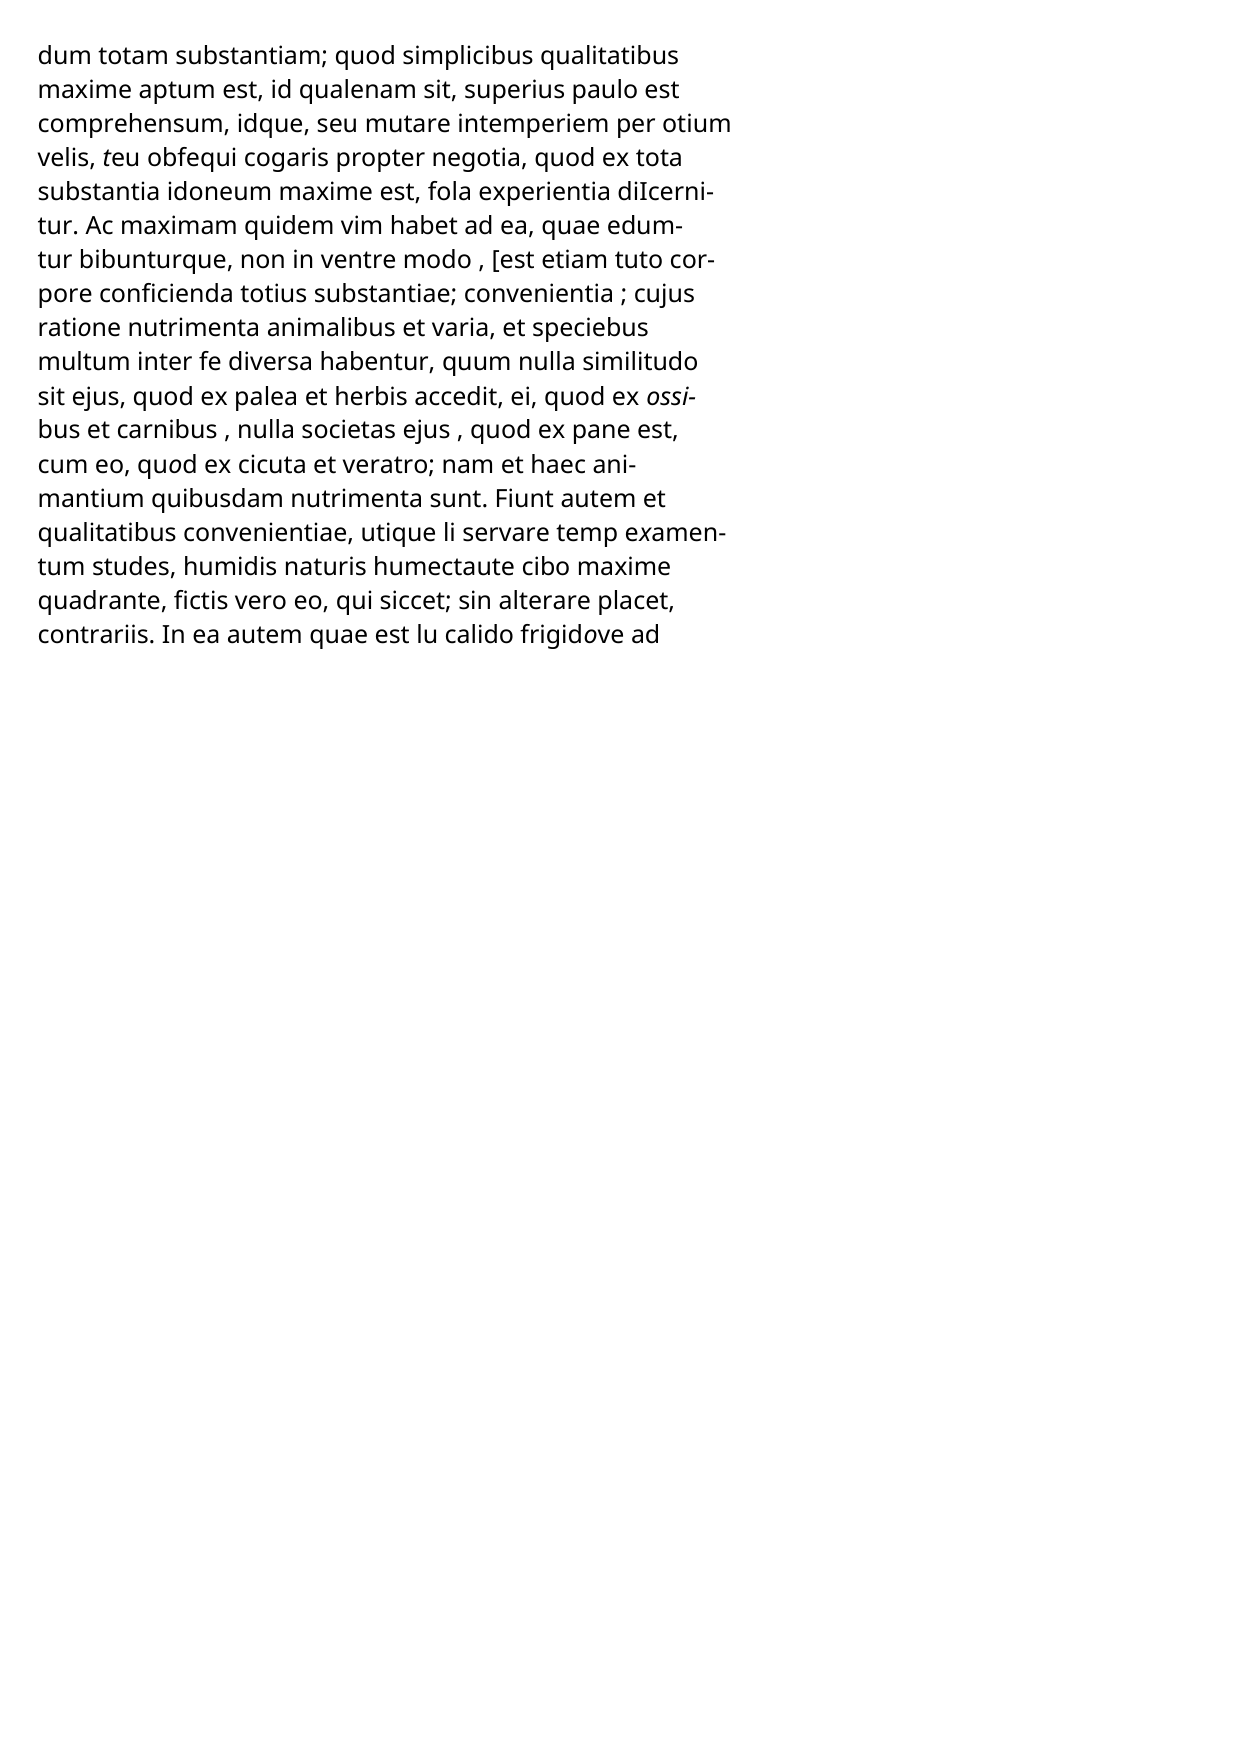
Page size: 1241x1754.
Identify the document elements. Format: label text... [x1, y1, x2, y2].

text dum totam substantiam; quod simplicibus qualitatibus maxime aptum est, id qualenam sit, superius paulo est comprehensum, idque, seu mutare intemperiem per otium velis, teu obfequi cogaris propter negotia, quod ex tota substantia idoneum maxime est, fola experientia diIcerni- tur. Ac maximam quidem vim habet ad ea, quae edum- tur bibunturque, non in ventre modo , [est etiam tuto cor- pore conficienda totius substantiae; convenientia ; cujus ratione nutrimenta animalibus et varia, et speciebus multum inter fe diversa habentur, quum nulla similitudo sit ejus, quod ex palea et herbis accedit, ei, quod ex ossi- bus et carnibus , nulla societas ejus , quod ex pane est, cum eo, quod ex cicuta et veratro; nam et haec ani- mantium quibusdam nutrimenta sunt. Fiunt autem et qualitatibus convenientiae, utique li servare temp examen- tum studes, humidis naturis humectaute cibo maxime quadrante, fictis vero eo, qui siccet; sin alterare placet, contrariis. In ea autem quae est lu calido frigidove ad [37, 37, 1203, 651]
